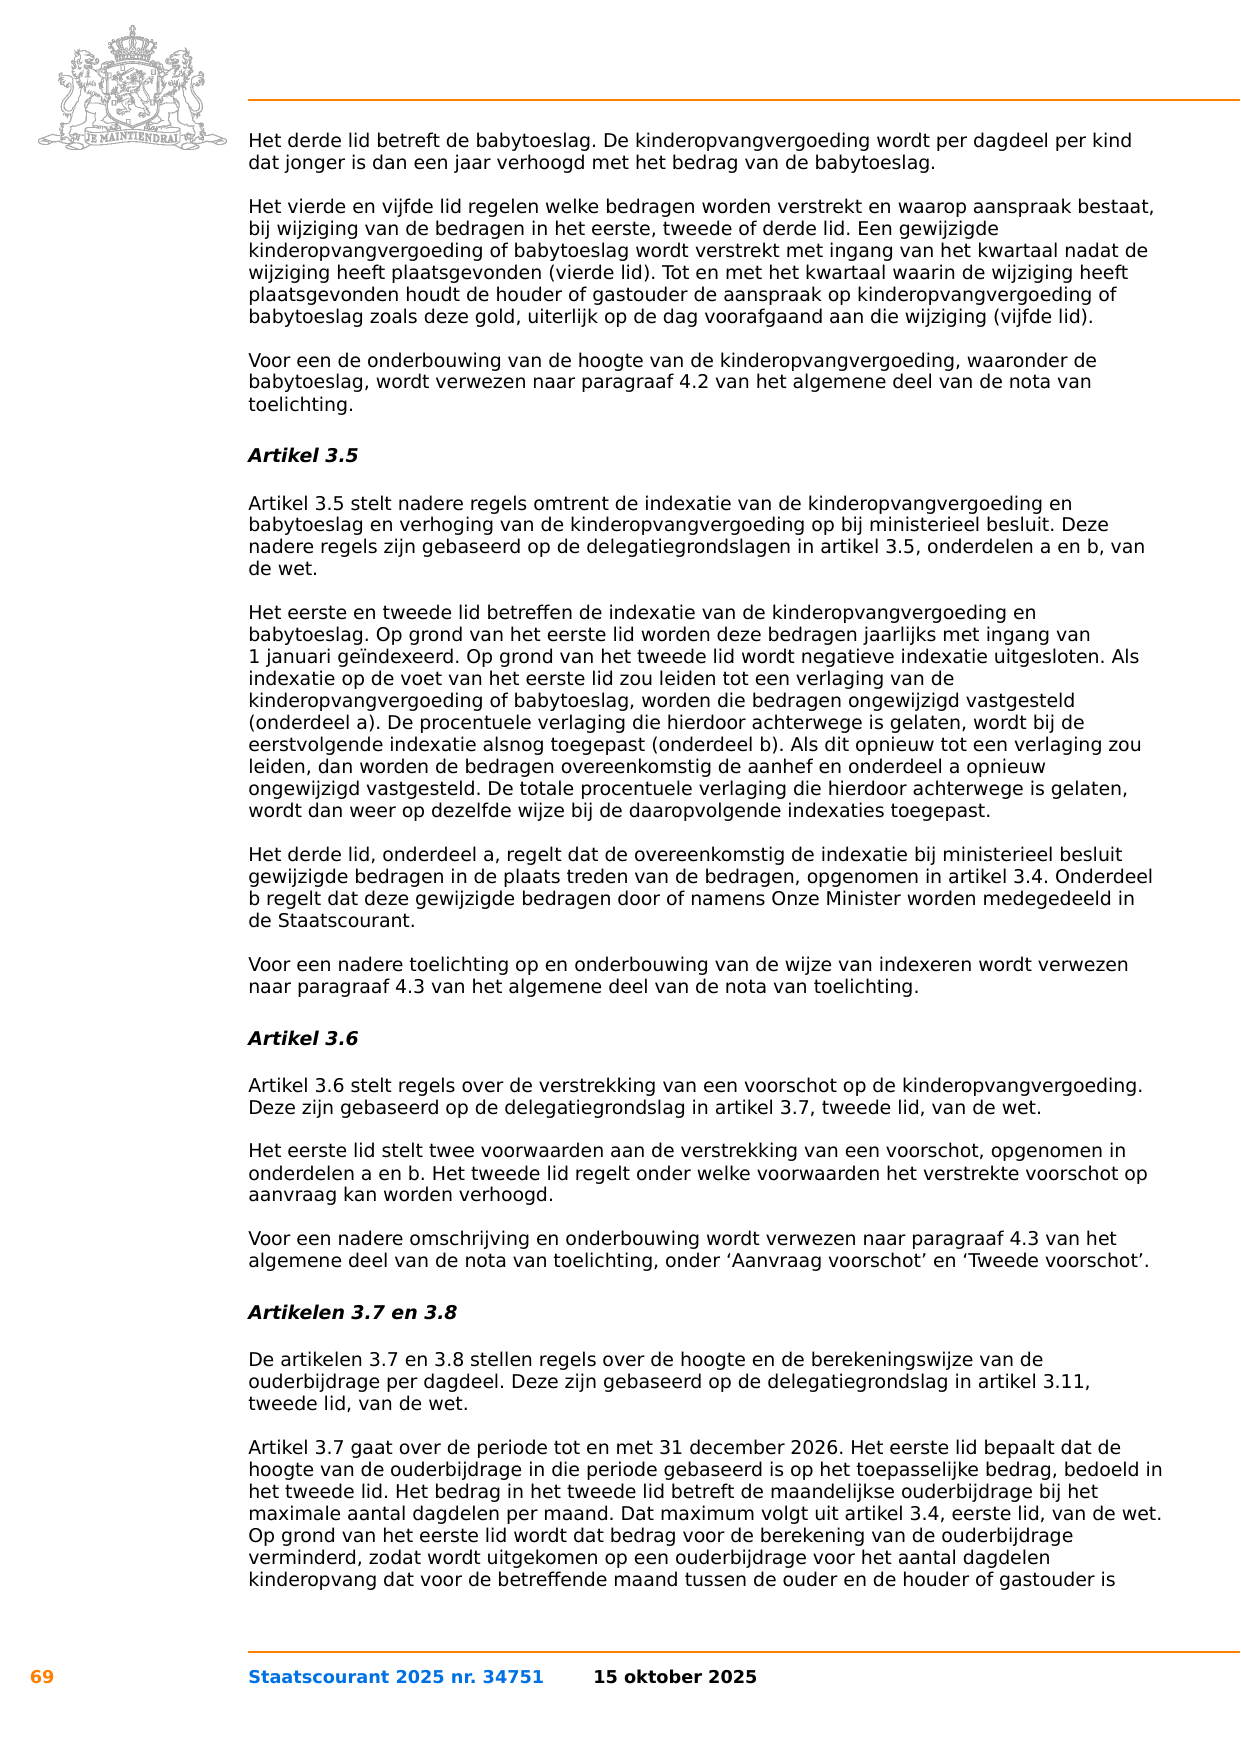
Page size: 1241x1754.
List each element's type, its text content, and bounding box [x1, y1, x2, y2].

text Artikel 3.5 stelt nadere regels omtrent de indexatie van de kinderopvangvergoeding en babytoeslag en verhoging van de kinderopvangvergoeding op bij ministerieel besluit. Deze nadere regels zijn gebaseerd op de delegatiegrondslagen in artikel 3.5, onderdelen a en b, van de wet. [248, 492, 1163, 580]
text Voor een nadere omschrijving en onderbouwing wordt verwezen naar paragraaf 4.3 van het algemene deel van de nota van toelichting, onder ‘Aanvraag voorschot’ en ‘Tweede voorschot’. [248, 1228, 1163, 1272]
text Het eerste en tweede lid betreffen de indexatie van de kinderopvangvergoeding en babytoeslag. Op grond van het eerste lid worden deze bedragen jaarlijks met ingang van 1 januari geïndexeerd. Op grond van het tweede lid wordt negatieve indexatie uitgesloten. Als indexatie op de voet van het eerste lid zou leiden tot een verlaging van de kinderopvangvergoeding of babytoeslag, worden die bedragen ongewijzigd vastgesteld (onderdeel a). De procentuele verlaging die hierdoor achterwege is gelaten, wordt bij de eerstvolgende indexatie alsnog toegepast (onderdeel b). Als dit opnieuw tot een verlaging zou leiden, dan worden de bedragen overeenkomstig de aanhef en onderdeel a opnieuw ongewijzigd vastgesteld. De totale procentuele verlaging die hierdoor achterwege is gelaten, wordt dan weer op dezelfde wijze bij de daaropvolgende indexaties toegepast. [248, 602, 1163, 822]
subtitle Artikelen 3.7 en 3.8 [248, 1302, 1163, 1324]
text Voor een de onderbouwing van de hoogte van de kinderopvangvergoeding, waaronder de babytoeslag, wordt verwezen naar paragraaf 4.2 van het algemene deel van de nota van toelichting. [248, 349, 1163, 415]
text Het vierde en vijfde lid regelen welke bedragen worden verstrekt en waarop aanspraak bestaat, bij wijziging van de bedragen in het eerste, tweede of derde lid. Een gewijzigde kinderopvangvergoeding of babytoeslag wordt verstrekt met ingang van het kwartaal nadat de wijziging heeft plaatsgevonden (vierde lid). Tot en met het kwartaal waarin de wijziging heeft plaatsgevonden houdt de houder of gastouder de aanspraak op kinderopvangvergoeding of babytoeslag zoals deze gold, uiterlijk op de dag voorafgaand aan die wijziging (vijfde lid). [248, 196, 1163, 328]
subtitle Artikel 3.6 [248, 1028, 1163, 1049]
text Voor een nadere toelichting op en onderbouwing van de wijze van indexeren wordt verwezen naar paragraaf 4.3 van het algemene deel van de nota van toelichting. [248, 954, 1163, 998]
subtitle Artikel 3.5 [248, 445, 1163, 467]
text Het derde lid betreft de babytoeslag. De kinderopvangvergoeding wordt per dagdeel per kind dat jonger is dan een jaar verhoogd met het bedrag van de babytoeslag. [248, 130, 1163, 174]
text Artikel 3.6 stelt regels over de verstrekking van een voorschot op de kinderopvangvergoeding. Deze zijn gebaseerd op de delegatiegrondslag in artikel 3.7, tweede lid, van de wet. [248, 1074, 1163, 1118]
text Het eerste lid stelt twee voorwaarden aan de verstrekking van een voorschot, opgenomen in onderdelen a en b. Het tweede lid regelt onder welke voorwaarden het verstrekte voorschot op aanvraag kan worden verhoogd. [248, 1140, 1163, 1206]
picture [38, 25, 227, 150]
text De artikelen 3.7 en 3.8 stellen regels over de hoogte en de berekeningswijze van de ouderbijdrage per dagdeel. Deze zijn gebaseerd op de delegatiegrondslag in artikel 3.11, tweede lid, van de wet. [248, 1349, 1163, 1415]
text Artikel 3.7 gaat over de periode tot en met 31 december 2026. Het eerste lid bepaalt dat de hoogte van de ouderbijdrage in die periode gebaseerd is op het toepasselijke bedrag, bedoeld in het tweede lid. Het bedrag in het tweede lid betreft de maandelijkse ouderbijdrage bij het maximale aantal dagdelen per maand. Dat maximum volgt uit artikel 3.4, eerste lid, van de wet. Op grond van het eerste lid wordt dat bedrag voor de berekening van de ouderbijdrage verminderd, zodat wordt uitgekomen op een ouderbijdrage voor het aantal dagdelen kinderopvang dat voor de betreffende maand tussen de ouder en de houder of gastouder is [248, 1437, 1163, 1591]
text Het derde lid, onderdeel a, regelt dat de overeenkomstig de indexatie bij ministerieel besluit gewijzigde bedragen in de plaats treden van de bedragen, opgenomen in artikel 3.4. Onderdeel b regelt dat deze gewijzigde bedragen door of namens Onze Minister worden medegedeeld in de Staatscourant. [248, 844, 1163, 932]
